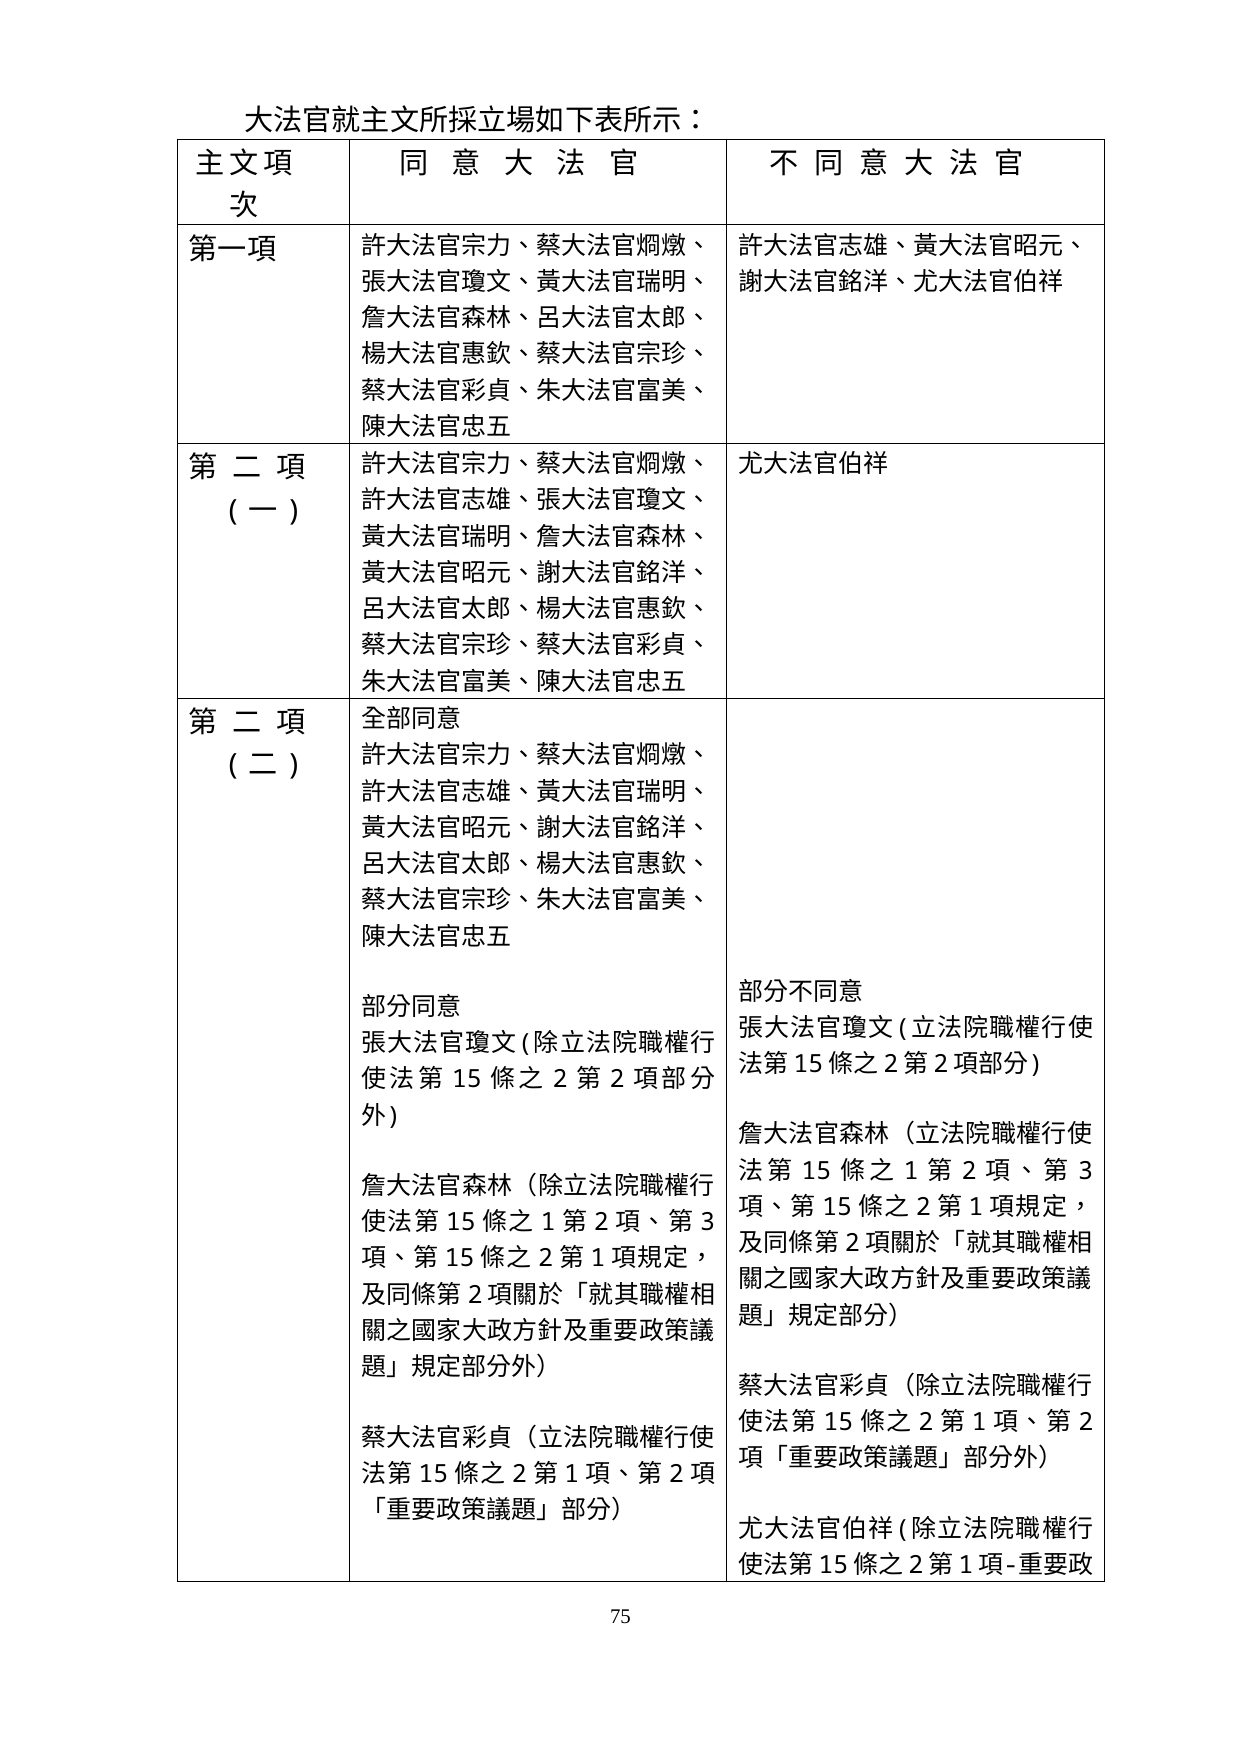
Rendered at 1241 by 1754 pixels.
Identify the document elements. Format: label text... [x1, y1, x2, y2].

table_cell 許大法官志雄、黃大法官昭元、謝大法官銘洋、尤大法官伯祥 [727, 225, 1104, 443]
table_cell 第二項 (二) [178, 699, 349, 1581]
table_header 同意大法官 [350, 140, 726, 224]
table_cell 全部同意 許大法官宗力、蔡大法官烱燉、 許大法官志雄、黃大法官瑞明、 黃大法官昭元、謝大法官銘洋、 呂大法官太郎、楊大法官惠欽、 蔡大法官宗珍、朱大法官富美、陳大法官忠五 部分同意 張大法官瓊文(除立法院職權行使法第15條之2第2項部分外) 詹大法官森林（除立法院職權行使法第15條之1第2項、第3項、第15條之2第1項規定，及同條第2項關於「就其職權相關之國家大政方針及重要政策議題」規定部分外） 蔡大法官彩貞（立法院職權行使法第15條之2第1項、第2項「重要政策議題」部分） [350, 699, 726, 1581]
text 大法官就主文所採立場如下表所示： [244, 96, 1104, 138]
table_cell 許大法官宗力、蔡大法官烱燉、 許大法官志雄、張大法官瓊文、黃大法官瑞明、詹大法官森林、黃大法官昭元、謝大法官銘洋、呂大法官太郎、楊大法官惠欽、蔡大法官宗珍、蔡大法官彩貞、朱大法官富美、陳大法官忠五 [350, 444, 726, 697]
table_cell 許大法官宗力、蔡大法官烱燉、 張大法官瓊文、黃大法官瑞明、詹大法官森林、呂大法官太郎、楊大法官惠欽、蔡大法官宗珍、蔡大法官彩貞、朱大法官富美、陳大法官忠五 [350, 225, 726, 443]
table_header 主文項次 [178, 140, 349, 224]
table_header 不同意大法官 [727, 140, 1104, 224]
table_cell 第二項 (一) [178, 444, 349, 697]
table_cell 第一項 [178, 225, 349, 443]
table_cell 尤大法官伯祥 [727, 444, 1104, 697]
table_cell 部分不同意 張大法官瓊文(立法院職權行使法第15條之2第2項部分) 詹大法官森林（立法院職權行使法第15條之1第2項、第3項、第15條之2第1項規定，及同條第2項關於「就其職權相關之國家大政方針及重要政策議題」規定部分） 蔡大法官彩貞（除立法院職權行使法第15條之2第1項、第2項「重要政策議題」部分外） 尤大法官伯祥(除立法院職權行使法第15條之2第1項-重要政 [727, 699, 1104, 1581]
